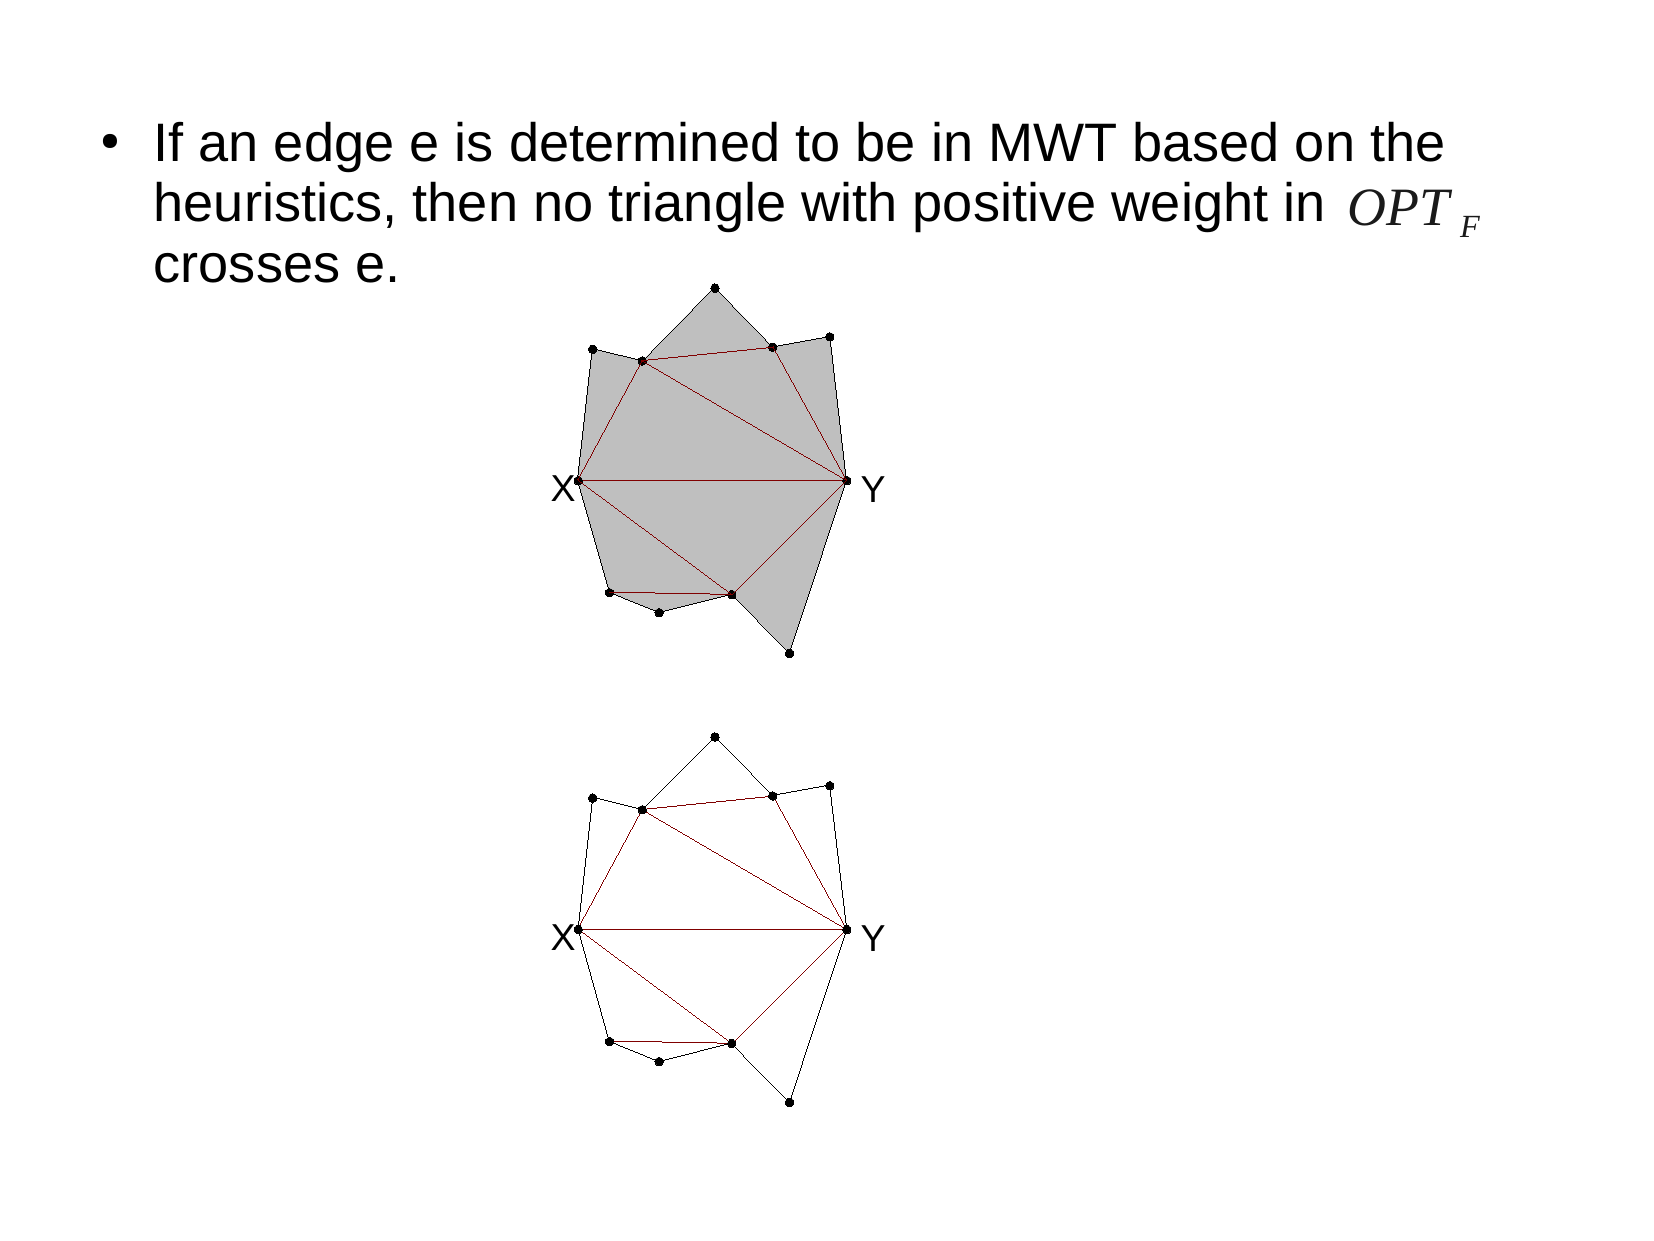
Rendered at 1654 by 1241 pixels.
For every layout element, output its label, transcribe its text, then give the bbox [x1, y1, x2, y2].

text_box [638, 805, 647, 814]
text_box [768, 791, 777, 801]
text_box Y [845, 910, 901, 968]
text_box [588, 793, 597, 803]
text_box [574, 476, 583, 485]
text_box [842, 925, 851, 934]
text_box X [535, 459, 591, 517]
text_box [825, 781, 834, 790]
text_box [638, 356, 647, 366]
text_box [654, 1057, 664, 1066]
text_box [842, 476, 851, 485]
list If an edge e is determined to be in MWT based on the heuristics, then no triangle with positive weight in crosses e. [82, 112, 1571, 1109]
text_box [710, 283, 720, 293]
text_box [825, 332, 834, 341]
text_box [727, 590, 736, 599]
text_box [710, 732, 720, 742]
text_box [727, 1039, 736, 1048]
text_box [574, 925, 583, 934]
text_box [588, 345, 597, 354]
text_box [654, 608, 664, 617]
text_box X [535, 908, 591, 966]
text_box [605, 1037, 614, 1046]
chart [1341, 176, 1486, 245]
text_box [768, 343, 777, 352]
text_box [785, 1098, 794, 1107]
text_box Y [845, 461, 901, 519]
text_box [785, 649, 794, 658]
text_box [605, 588, 614, 597]
